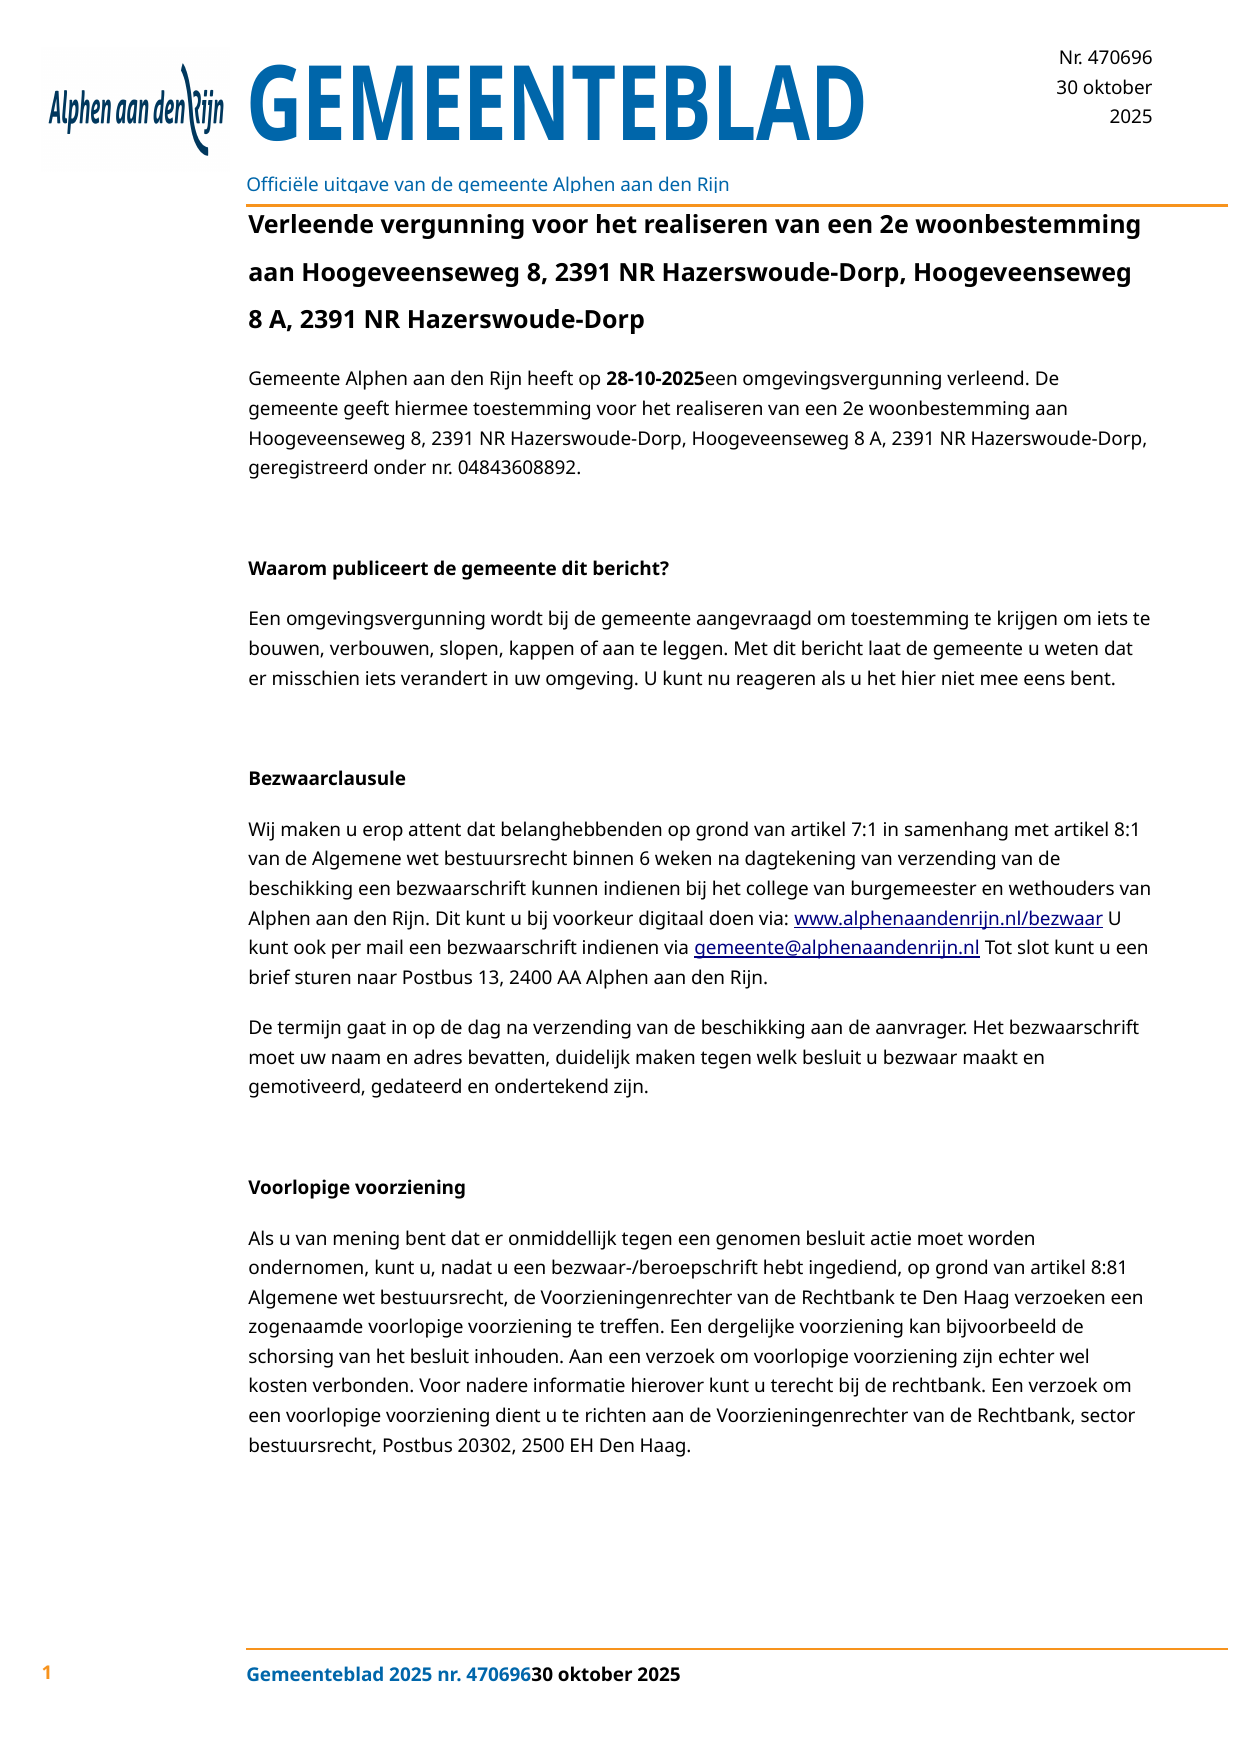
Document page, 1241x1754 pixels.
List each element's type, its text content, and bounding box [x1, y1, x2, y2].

text Gemeente Alphen aan den Rijn heeft op 28-10-2025een omgevingsvergunning verleend. De gemeente geeft hiermee toestemming voor het realiseren van een 2e woonbestemming aan Hoogeveenseweg 8, 2391 NR Hazerswoude-Dorp, Hoogeveenseweg 8 A, 2391 NR Hazerswoude-Dorp, geregistreerd onder nr. 04843608892. [248, 366, 1152, 480]
text Voorlopige voorziening [248, 1174, 1152, 1200]
text Als u van mening bent dat er onmiddellijk tegen een genomen besluit actie moet worden ondernomen, kunt u, nadat u een bezwaar-/beroepschrift hebt ingediend, op grond van artikel 8:81 Algemene wet bestuursrecht, de Voorzieningenrechter van de Rechtbank te Den Haag verzoeken een zogenaamde voorlopige voorziening te treffen. Een dergelijke voorziening kan bijvoorbeeld de schorsing van het besluit inhouden. Aan een verzoek om voorlopige voorziening zijn echter wel kosten verbonden. Voor nadere informatie hierover kunt u terecht bij de rechtbank. Een verzoek om een voorlopige voorziening dient u te richten aan de Voorzieningenrechter van de Rechtbank, sector bestuursrecht, Postbus 20302, 2500 EH Den Haag. [248, 1225, 1152, 1457]
text Wij maken u erop attent dat belanghebbenden op grond van artikel 7:1 in samenhang met artikel 8:1 van de Algemene wet bestuursrecht binnen 6 weken na dagtekening van verzending van de beschikking een bezwaarschrift kunnen indienen bij het college van burgemeester en wethouders van Alphen aan den Rijn. Dit kunt u bij voorkeur digitaal doen via: www.alphenaandenrijn.nl/bezwaar U kunt ook per mail een bezwaarschrift indienen via gemeente@alphenaandenrijn.nl Tot slot kunt u een brief sturen naar Postbus 13, 2400 AA Alphen aan den Rijn. [248, 816, 1152, 989]
text Bezwaarclausule [248, 766, 1152, 791]
text De termijn gaat in op de dag na verzending van de beschikking aan de aanvrager. Het bezwaarschrift moet uw naam en adres bevatten, duidelijk maken tegen welk besluit u bezwaar maakt en gemotiveerd, gedateerd en ondertekend zijn. [248, 1014, 1152, 1099]
text Waarom publiceert de gemeente dit bericht? [248, 555, 1152, 581]
text Een omgevingsvergunning wordt bij de gemeente aangevraagd om toestemming te krijgen om iets te bouwen, verbouwen, slopen, kappen of aan te leggen. Met dit bericht laat de gemeente u weten dat er misschien iets verandert in uw omgeving. U kunt nu reageren als u het hier niet mee eens bent. [248, 606, 1152, 690]
text Verleende vergunning voor het realiseren van een 2e woonbestemming aan Hoogeveenseweg 8, 2391 NR Hazerswoude-Dorp, Hoogeveenseweg 8 A, 2391 NR Hazerswoude-Dorp [248, 207, 1152, 336]
picture [41, 47, 231, 172]
